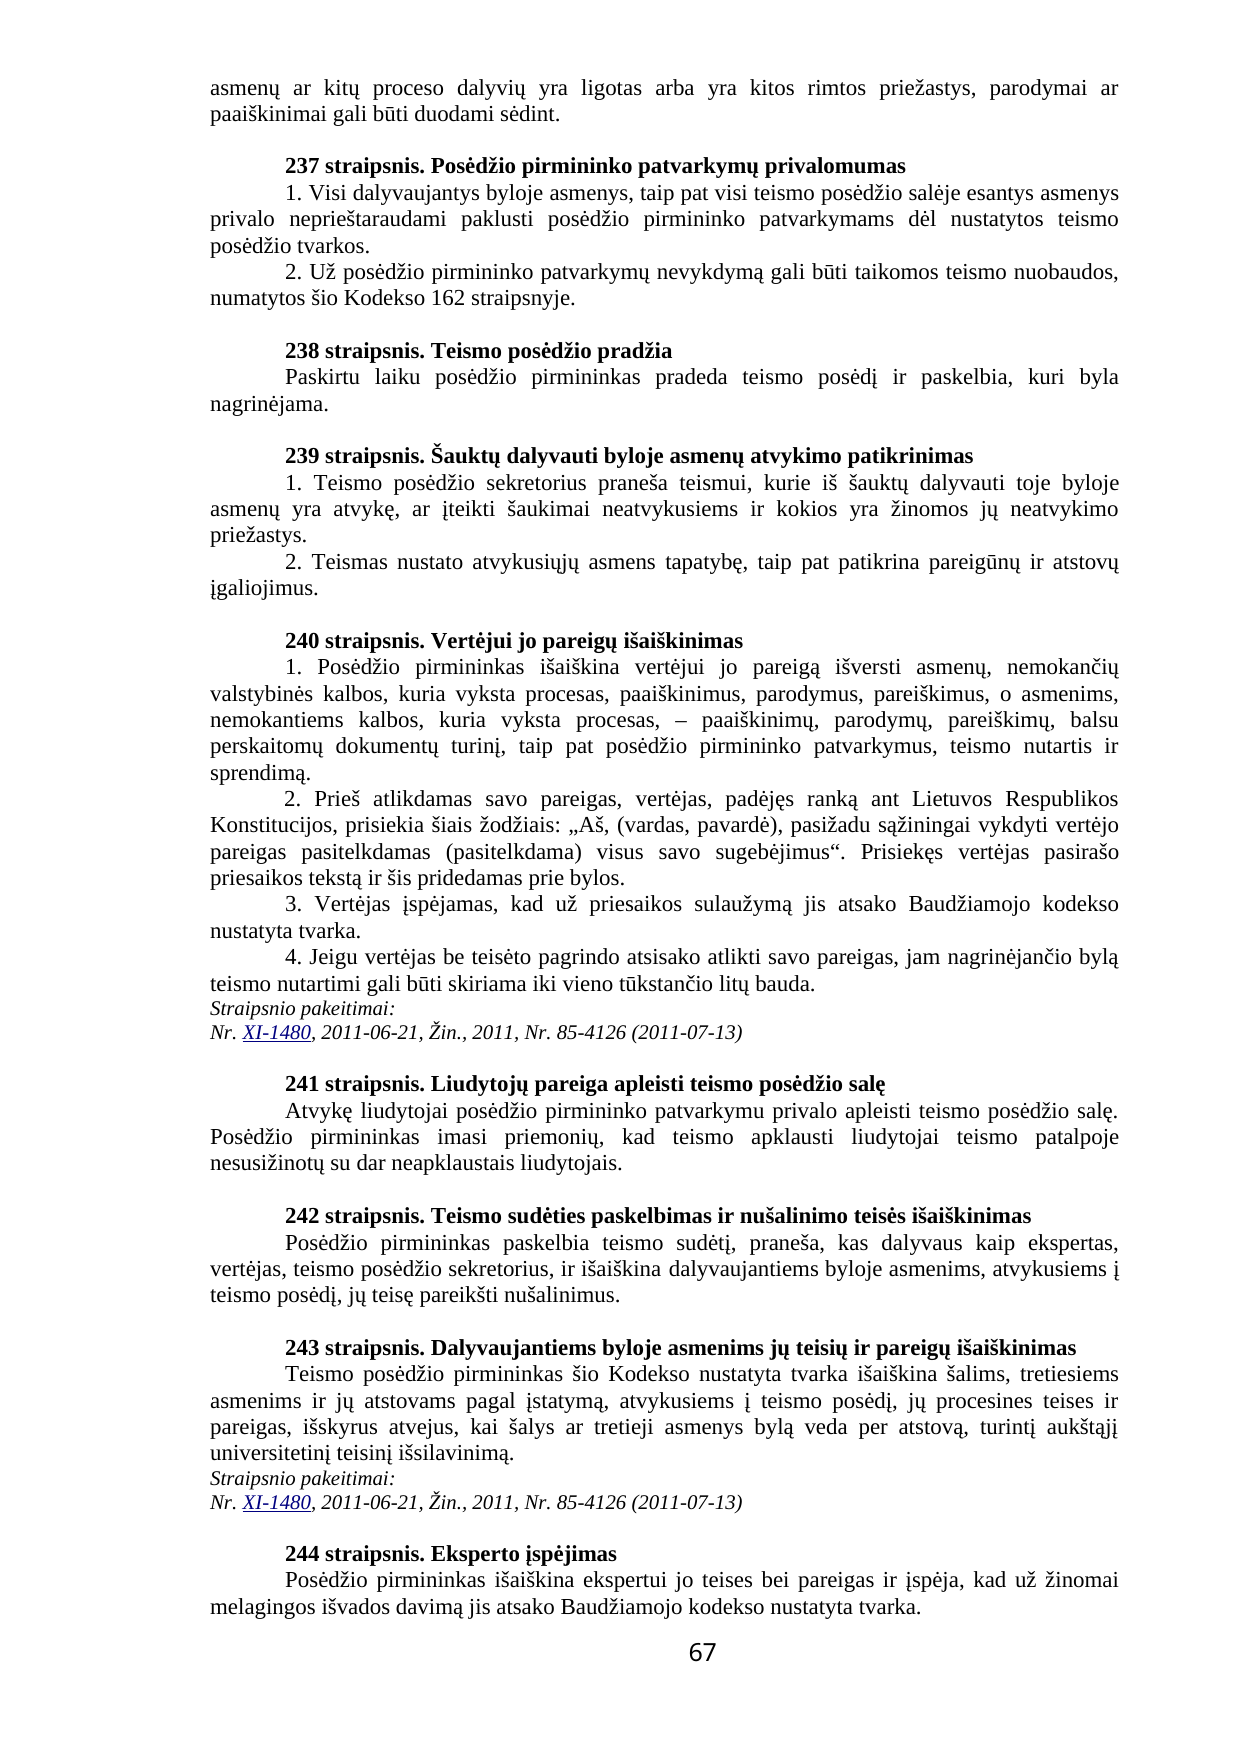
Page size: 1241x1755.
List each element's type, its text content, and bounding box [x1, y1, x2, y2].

text asmenų ar kitų proceso dalyvių yra ligotas arba yra kitos rimtos priežastys, parodymai ar paaiškinimai gali būti duodami sėdint. [210, 73, 1120, 126]
text Atvykę liudytojai posėdžio pirmininko patvarkymu privalo apleisti teismo posėdžio salę. Posėdžio pirmininkas imasi priemonių, kad teismo apklausti liudytojai teismo patalpoje nesusižinotų su dar neapklaustais liudytojais. [210, 1097, 1120, 1176]
text 238 straipsnis. Teismo posėdžio pradžia [210, 337, 1120, 363]
text 1. Teismo posėdžio sekretorius praneša teismui, kurie iš šauktų dalyvauti toje byloje asmenų yra atvykę, ar įteikti šaukimai neatvykusiems ir kokios yra žinomos jų neatvykimo priežastys. [210, 469, 1120, 548]
text 239 straipsnis. Šauktų dalyvauti byloje asmenų atvykimo patikrinimas [210, 442, 1120, 469]
text 2. Už posėdžio pirmininko patvarkymų nevykdymą gali būti taikomos teismo nuobaudos, numatytos šio Kodekso 162 straipsnyje. [210, 258, 1120, 311]
text 1. Posėdžio pirmininkas išaiškina vertėjui jo pareigą išversti asmenų, nemokančių valstybinės kalbos, kuria vyksta procesas, paaiškinimus, parodymus, pareiškimus, o asmenims, nemokantiems kalbos, kuria vyksta procesas, – paaiškinimų, parodymų, pareiškimų, balsu perskaitomų dokumentų turinį, taip pat posėdžio pirmininko patvarkymus, teismo nutartis ir sprendimą. [210, 653, 1120, 785]
text Posėdžio pirmininkas išaiškina ekspertui jo teises bei pareigas ir įspėja, kad už žinomai melagingos išvados davimą jis atsako Baudžiamojo kodekso nustatyta tvarka. [210, 1567, 1120, 1619]
text 4. Jeigu vertėjas be teisėto pagrindo atsisako atlikti savo pareigas, jam nagrinėjančio bylą teismo nutartimi gali būti skiriama iki vieno tūkstančio litų bauda. [210, 943, 1120, 996]
text Nr. XI-1480, 2011-06-21, Žin., 2011, Nr. 85-4126 (2011-07-13) [210, 1490, 1120, 1514]
text Teismo posėdžio pirmininkas šio Kodekso nustatyta tvarka išaiškina šalims, tretiesiems asmenims ir jų atstovams pagal įstatymą, atvykusiems į teismo posėdį, jų procesines teises ir pareigas, išskyrus atvejus, kai šalys ar tretieji asmenys bylą veda per atstovą, turintį aukštąjį universitetinį teisinį išsilavinimą. [210, 1360, 1120, 1466]
text 2. Prieš atlikdamas savo pareigas, vertėjas, padėjęs ranką ant Lietuvos Respublikos Konstitucijos, prisiekia šiais žodžiais: „Aš, (vardas, pavardė), pasižadu sąžiningai vykdyti vertėjo pareigas pasitelkdamas (pasitelkdama) visus savo sugebėjimus“. Prisiekęs vertėjas pasirašo priesaikos tekstą ir šis pridedamas prie bylos. [210, 785, 1120, 891]
text 1. Visi dalyvaujantys byloje asmenys, taip pat visi teismo posėdžio salėje esantys asmenys privalo neprieštaraudami paklusti posėdžio pirmininko patvarkymams dėl nustatytos teismo posėdžio tvarkos. [210, 179, 1120, 258]
text 242 straipsnis. Teismo sudėties paskelbimas ir nušalinimo teisės išaiškinimas [285, 1202, 1120, 1228]
text Straipsnio pakeitimai: [210, 1466, 1120, 1490]
text Straipsnio pakeitimai: [210, 996, 1120, 1020]
text Nr. XI-1480, 2011-06-21, Žin., 2011, Nr. 85-4126 (2011-07-13) [210, 1020, 1120, 1044]
text 241 straipsnis. Liudytojų pareiga apleisti teismo posėdžio salę [210, 1070, 1120, 1097]
text 240 straipsnis. Vertėjui jo pareigų išaiškinimas [210, 627, 1120, 653]
text 2. Teismas nustato atvykusiųjų asmens tapatybę, taip pat patikrina pareigūnų ir atstovų įgaliojimus. [210, 548, 1120, 601]
text 237 straipsnis. Posėdžio pirmininko patvarkymų privalomumas [285, 153, 1120, 179]
text 243 straipsnis. Dalyvaujantiems byloje asmenims jų teisių ir pareigų išaiškinimas [285, 1334, 1120, 1360]
text Posėdžio pirmininkas paskelbia teismo sudėtį, praneša, kas dalyvaus kaip ekspertas, vertėjas, teismo posėdžio sekretorius, ir išaiškina dalyvaujantiems byloje asmenims, atvykusiems į teismo posėdį, jų teisę pareikšti nušalinimus. [210, 1228, 1120, 1308]
text 244 straipsnis. Eksperto įspėjimas [210, 1540, 1120, 1567]
text 3. Vertėjas įspėjamas, kad už priesaikos sulaužymą jis atsako Baudžiamojo kodekso nustatyta tvarka. [210, 891, 1120, 943]
text Paskirtu laiku posėdžio pirmininkas pradeda teismo posėdį ir paskelbia, kuri byla nagrinėjama. [210, 363, 1120, 416]
